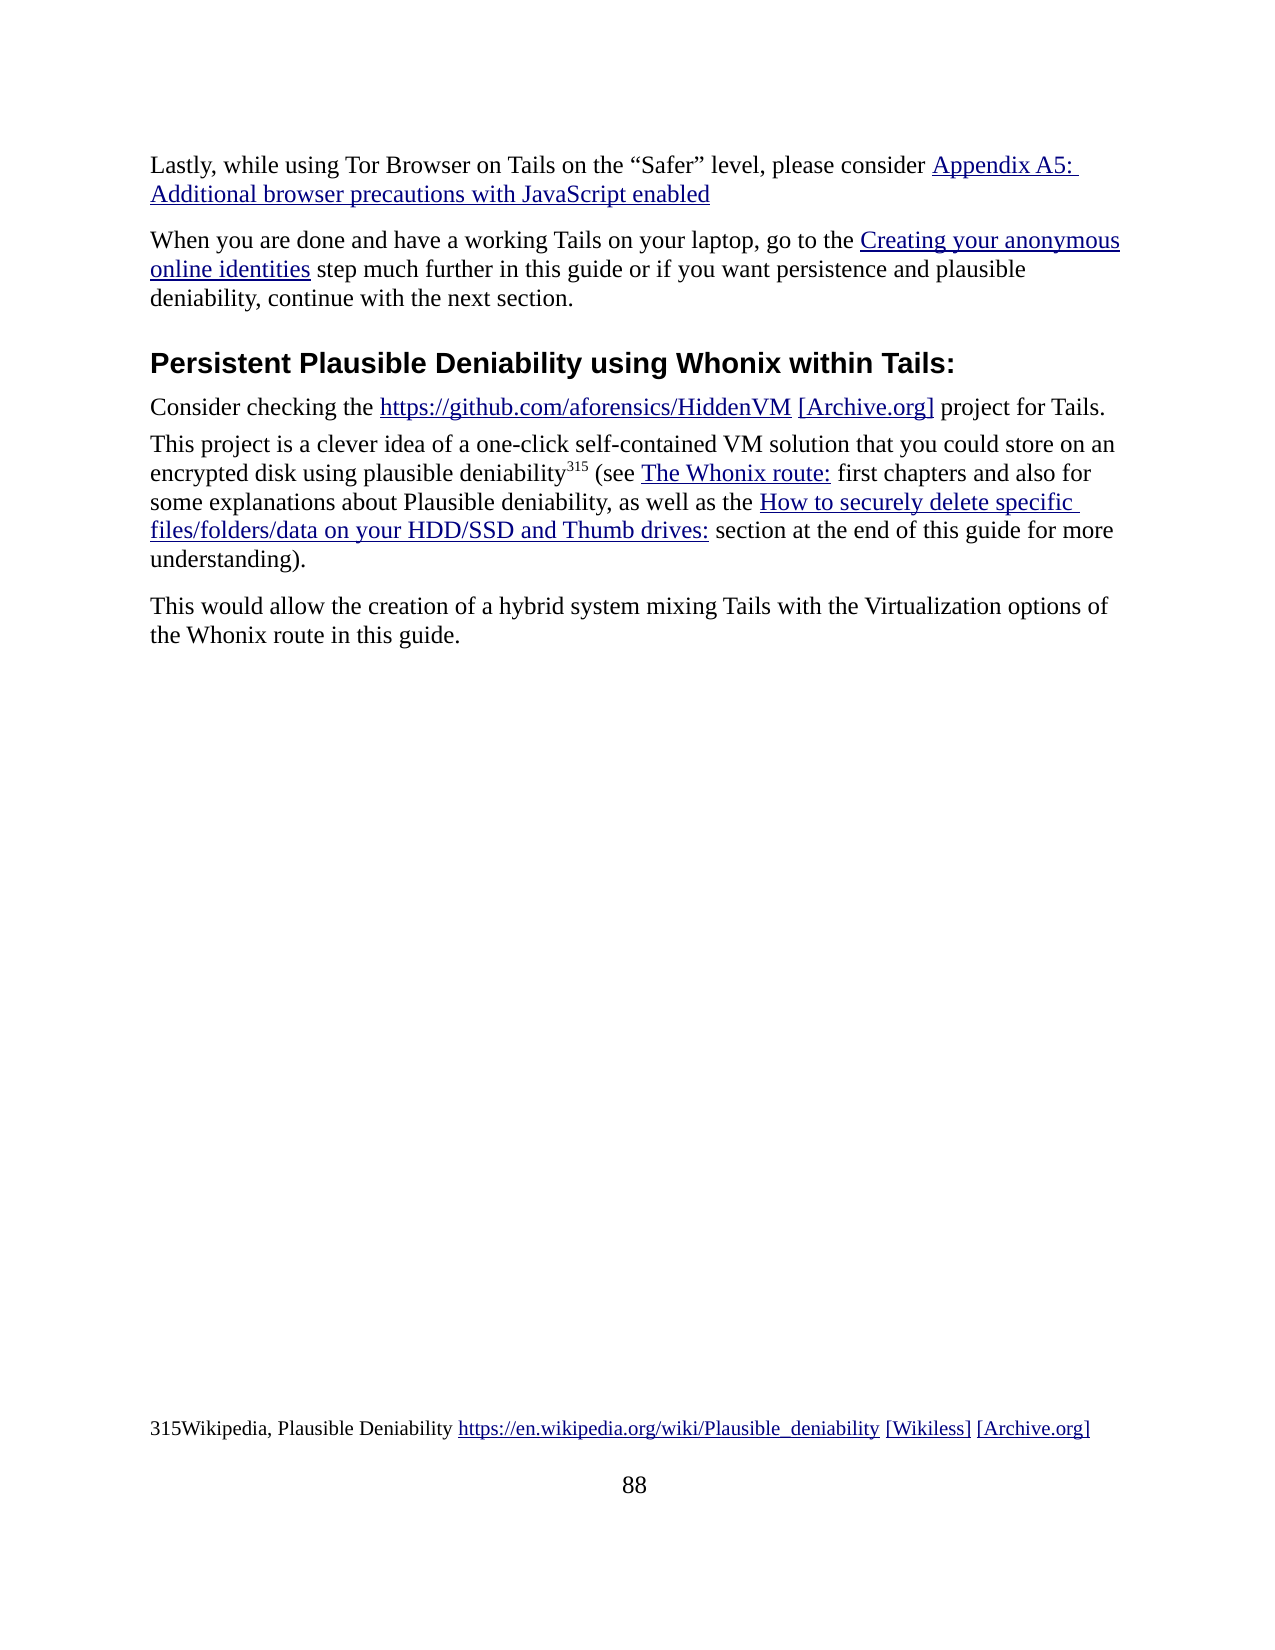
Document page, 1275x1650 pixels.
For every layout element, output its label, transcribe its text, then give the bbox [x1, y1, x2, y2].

text This project is a clever idea of a one-click self-contained VM solution that you could store on an encrypted disk using plausible deniability (see The Whonix route: first chapters and also for some explanations about Plausible deniability, as well as the How to securely delete specific files/folders/data on your HDD/SSD and Thumb drives: section at the end of this guide for more understanding). [150, 429, 1125, 573]
text Lastly, while using Tor Browser on Tails on the “Safer” level, please consider Appendix A5: Additional browser precautions with JavaScript enabled [150, 150, 1125, 207]
text When you are done and have a working Tails on your laptop, go to the Creating your anonymous online identities step much further in this guide or if you want persistence and plausible deniability, continue with the next section. [150, 225, 1125, 312]
text Wikipedia, Plausible Deniability https://en.wikipedia.org/wiki/Plausible_deniability [Wikiless] [Archive.org] [150, 1416, 1125, 1440]
subtitle Persistent Plausible Deniability using Whonix within Tails: [150, 346, 1125, 379]
text This would allow the creation of a hybrid system mixing Tails with the Virtualization options of the Whonix route in this guide. [150, 591, 1125, 648]
text Consider checking the https://github.com/aforensics/HiddenVM [Archive.org] project for Tails. [150, 392, 1125, 420]
